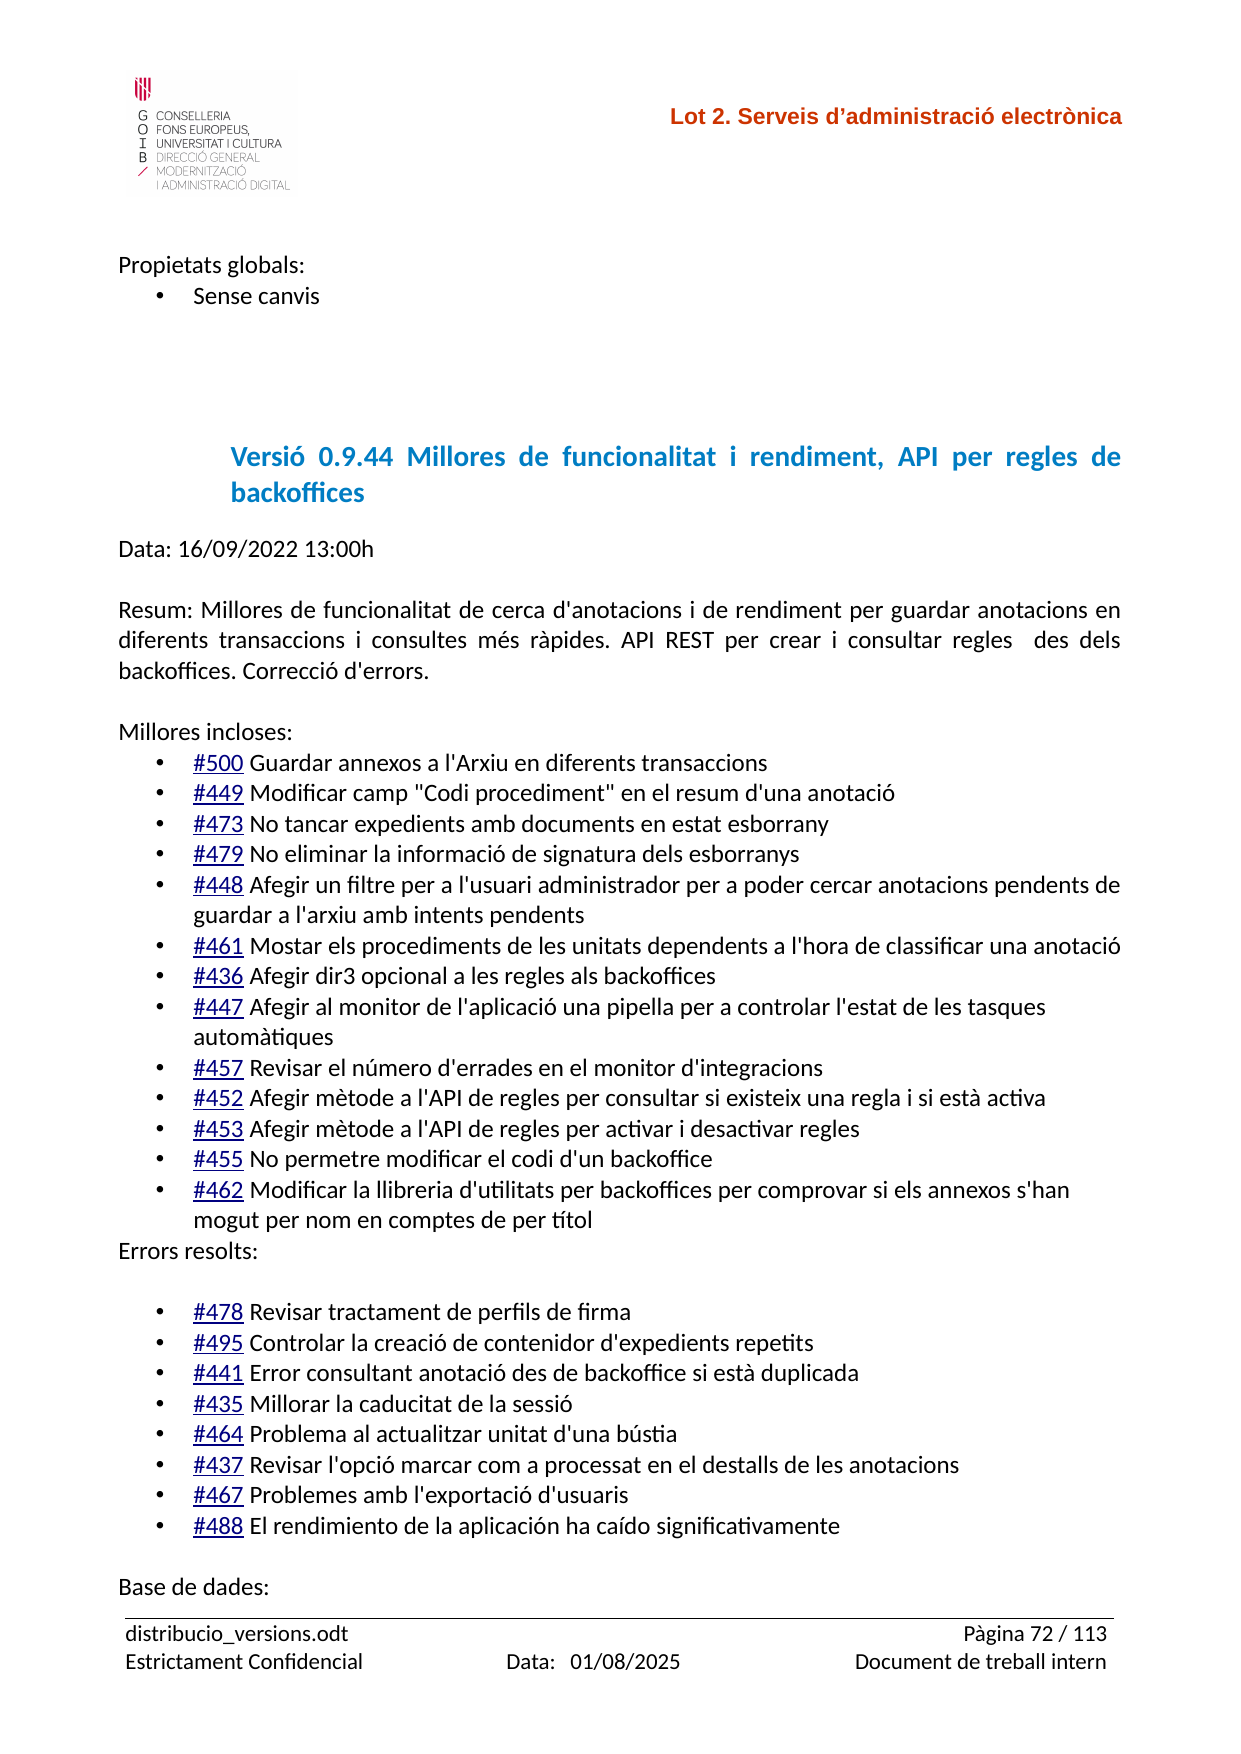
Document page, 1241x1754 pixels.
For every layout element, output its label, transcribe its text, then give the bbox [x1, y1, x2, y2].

list #449 Modificar camp "Codi procediment" en el resum d'una anotació [156, 777, 1122, 808]
text Data: 16/09/2022 13:00h [118, 533, 1122, 564]
text Resum: Millores de funcionalitat de cerca d'anotacions i de rendiment per guardar anotacions en diferents transaccions i consultes més ràpides. API REST per crear i consultar regles des dels backoffices. Correcció d'errors. [118, 594, 1122, 686]
list #457 Revisar el número d'errades en el monitor d'integracions [156, 1052, 1122, 1082]
list #467 Problemes amb l'exportació d'usuaris [156, 1479, 1122, 1510]
list #479 No eliminar la informació de signatura dels esborranys [156, 838, 1122, 869]
subtitle Versió 0.9.44 Millores de funcionalitat i rendiment, API per regles de backoffices [153, 438, 1122, 509]
list #455 No permetre modificar el codi d'un backoffice [156, 1143, 1122, 1174]
list #437 Revisar l'opció marcar com a processat en el destalls de les anotacions [156, 1449, 1122, 1479]
text Millores incloses: [118, 716, 1122, 747]
list #464 Problema al actualitzar unitat d'una bústia [156, 1418, 1122, 1449]
list #453 Afegir mètode a l'API de regles per activar i desactivar regles [156, 1113, 1122, 1143]
list Sense canvis [156, 280, 1122, 311]
list #435 Millorar la caducitat de la sessió [156, 1388, 1122, 1418]
list #500 Guardar annexos a l'Arxiu en diferents transaccions [156, 747, 1122, 777]
list #473 No tancar expedients amb documents en estat esborrany [156, 808, 1122, 838]
list #478 Revisar tractament de perfils de firma [156, 1296, 1122, 1327]
list #495 Controlar la creació de contenidor d'expedients repetits [156, 1327, 1122, 1357]
list #441 Error consultant anotació des de backoffice si està duplicada [156, 1357, 1122, 1388]
picture [126, 70, 299, 197]
list #462 Modificar la llibreria d'utilitats per backoffices per comprovar si els annexos s'han mogut per nom en comptes de per títol [156, 1174, 1122, 1235]
list #447 Afegir al monitor de l'aplicació una pipella per a controlar l'estat de les tasques automàtiques [156, 991, 1122, 1052]
text Propietats globals: [118, 250, 1122, 280]
list #461 Mostar els procediments de les unitats dependents a l'hora de classificar una anotació [156, 930, 1122, 960]
text Errors resolts: [118, 1235, 1122, 1266]
list #436 Afegir dir3 opcional a les regles als backoffices [156, 960, 1122, 991]
list #488 El rendimiento de la aplicación ha caído significativamente [156, 1510, 1122, 1540]
text Base de dades: [118, 1571, 1122, 1601]
list #448 Afegir un filtre per a l'usuari administrador per a poder cercar anotacions pendents de guardar a l'arxiu amb intents pendents [156, 869, 1122, 930]
list #452 Afegir mètode a l'API de regles per consultar si existeix una regla i si està activa [156, 1082, 1122, 1113]
